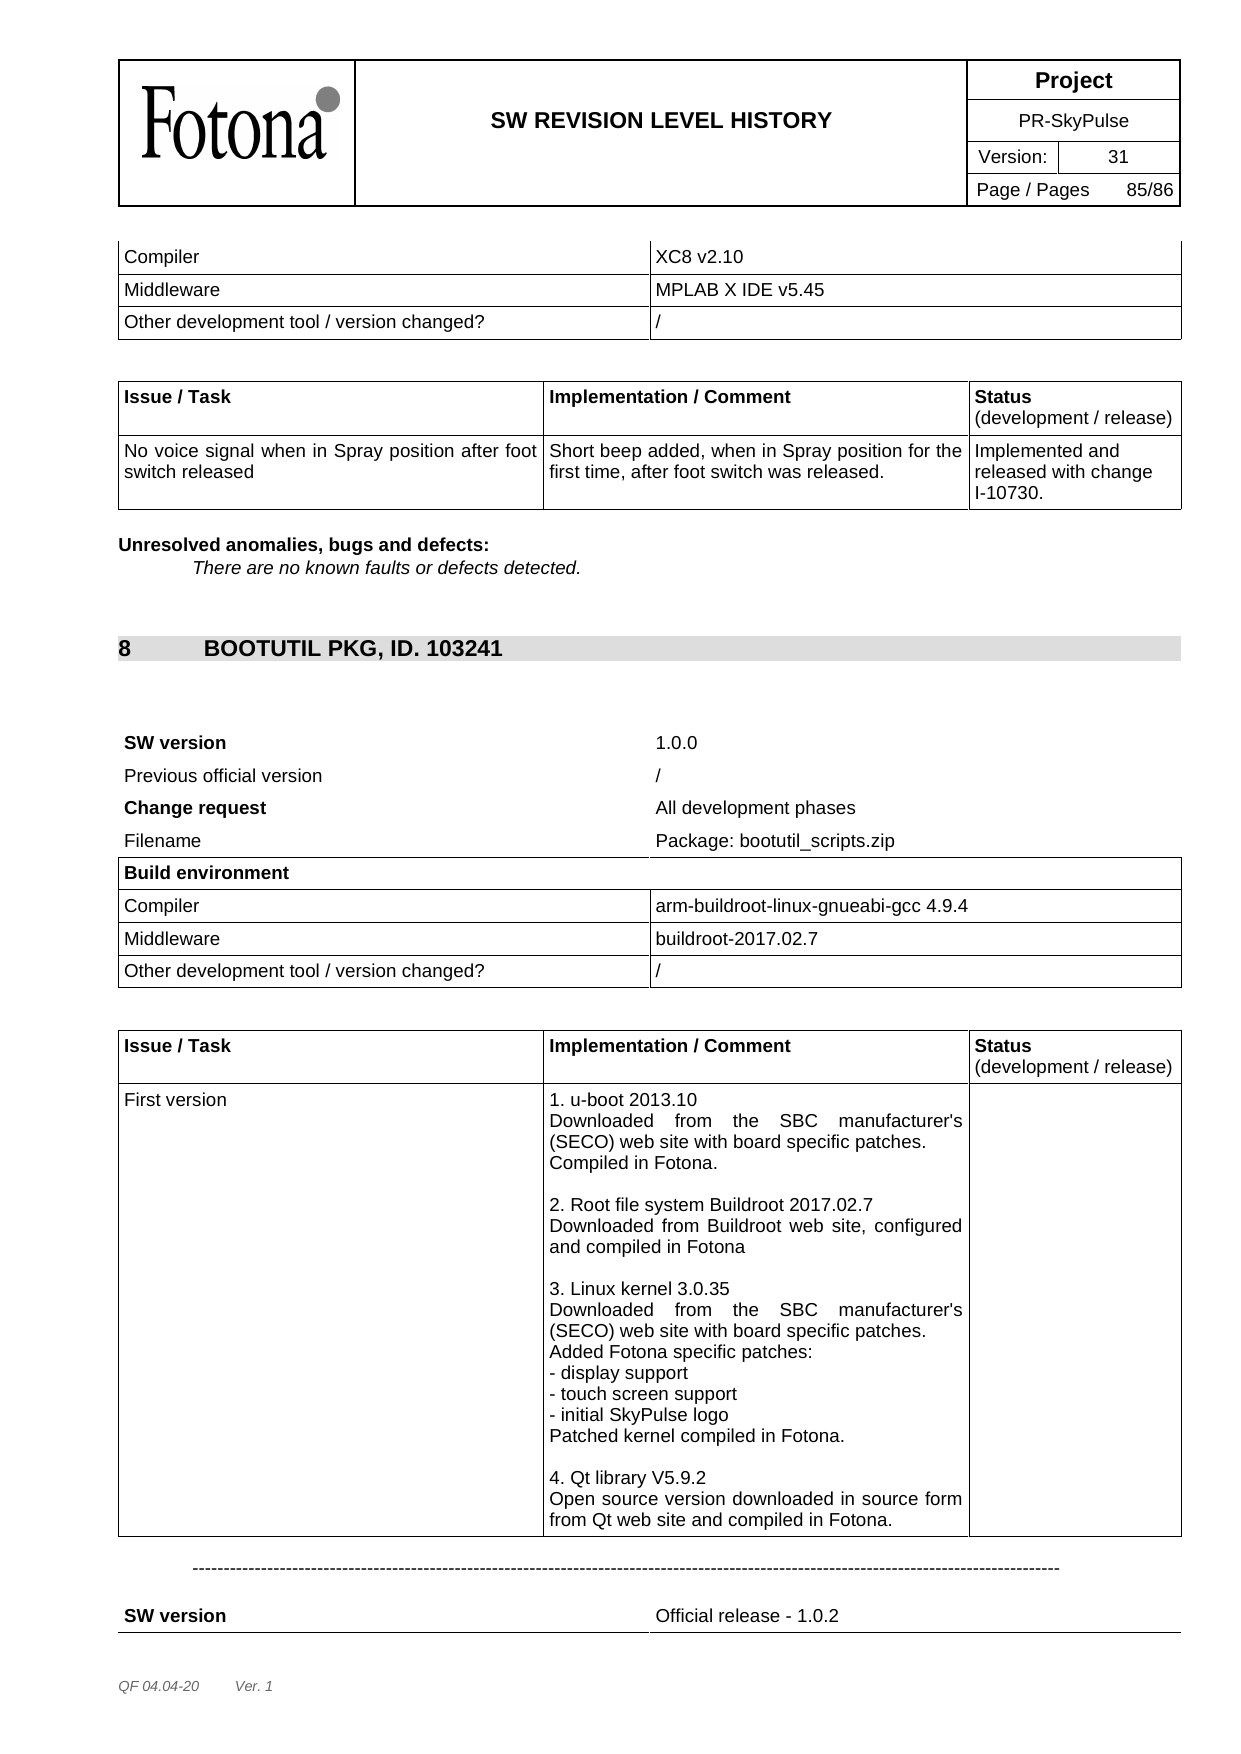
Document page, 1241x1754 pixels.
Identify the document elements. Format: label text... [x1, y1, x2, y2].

table_cell Package: bootutil_scripts.zip [650, 824, 1181, 857]
table_cell Other development tool / version changed? [119, 307, 649, 339]
table_header Official release - 1.0.2 [650, 1600, 1181, 1632]
table_cell arm-buildroot-linux-gnueabi-gcc 4.9.4 [651, 890, 1181, 922]
table_header Issue / Task [119, 1031, 543, 1083]
table_cell No voice signal when in Spray position after foot switch released [119, 436, 543, 509]
table_header Status (development / release) [970, 382, 1181, 435]
table_header SW version [118, 1600, 649, 1632]
table_cell Other development tool / version changed? [119, 956, 649, 987]
table_cell Middleware [119, 923, 649, 955]
table_cell 1. u-boot 2013.10 Downloaded from the SBC manufacturer's (SECO) web site with board specific patches. Compiled in Fotona. 2. Root file system Buildroot 2017.02.7 Downloaded from Buildroot web site, configured and compiled in Fotona 3. Linux kernel 3.0.35 Downloaded from the SBC manufacturer's (SECO) web site with board specific patches. Added Fotona specific patches: - display support - touch screen support - initial SkyPulse logo Patched kernel compiled in Fotona. 4. Qt library V5.9.2 Open source version downloaded in source form from Qt web site and compiled in Fotona. [544, 1084, 968, 1536]
table_cell First version [119, 1084, 543, 1536]
table_cell / [650, 759, 1181, 792]
table_cell All development phases [650, 792, 1181, 824]
table_cell / [651, 307, 1181, 339]
table_cell [970, 1084, 1181, 1536]
text There are no known faults or defects detected. [118, 556, 1163, 579]
table_cell Previous official version [118, 759, 649, 792]
text ------------------------------------------------------------------------------------------------------------------------------------------- [118, 1558, 1163, 1579]
table_cell Compiler [119, 241, 649, 274]
table_header Implementation / Comment [544, 382, 968, 435]
table_cell buildroot-2017.02.7 [651, 923, 1181, 955]
table_cell Middleware [119, 275, 649, 306]
table_cell Implemented and released with change I-10730. [970, 436, 1181, 509]
table_cell Build environment [119, 858, 1181, 889]
table_cell Short beep added, when in Spray position for the first time, after foot switch was released. [544, 436, 968, 509]
table_header Implementation / Comment [544, 1031, 968, 1083]
table_header SW version [118, 727, 649, 759]
table_cell Compiler [119, 890, 649, 922]
table_header 1.0.0 [650, 727, 1181, 759]
table_cell MPLAB X IDE v5.45 [651, 275, 1181, 306]
text Unresolved anomalies, bugs and defects: [118, 530, 1163, 556]
table_cell XC8 v2.10 [651, 241, 1181, 274]
table_cell Change request [118, 792, 649, 824]
subtitle BOOTUTIL PKG, id. 103241 [118, 636, 1181, 661]
table_cell / [651, 956, 1181, 987]
table_header Status (development / release) [970, 1031, 1181, 1083]
table_header Issue / Task [119, 382, 543, 435]
table_cell Filename [118, 824, 649, 857]
